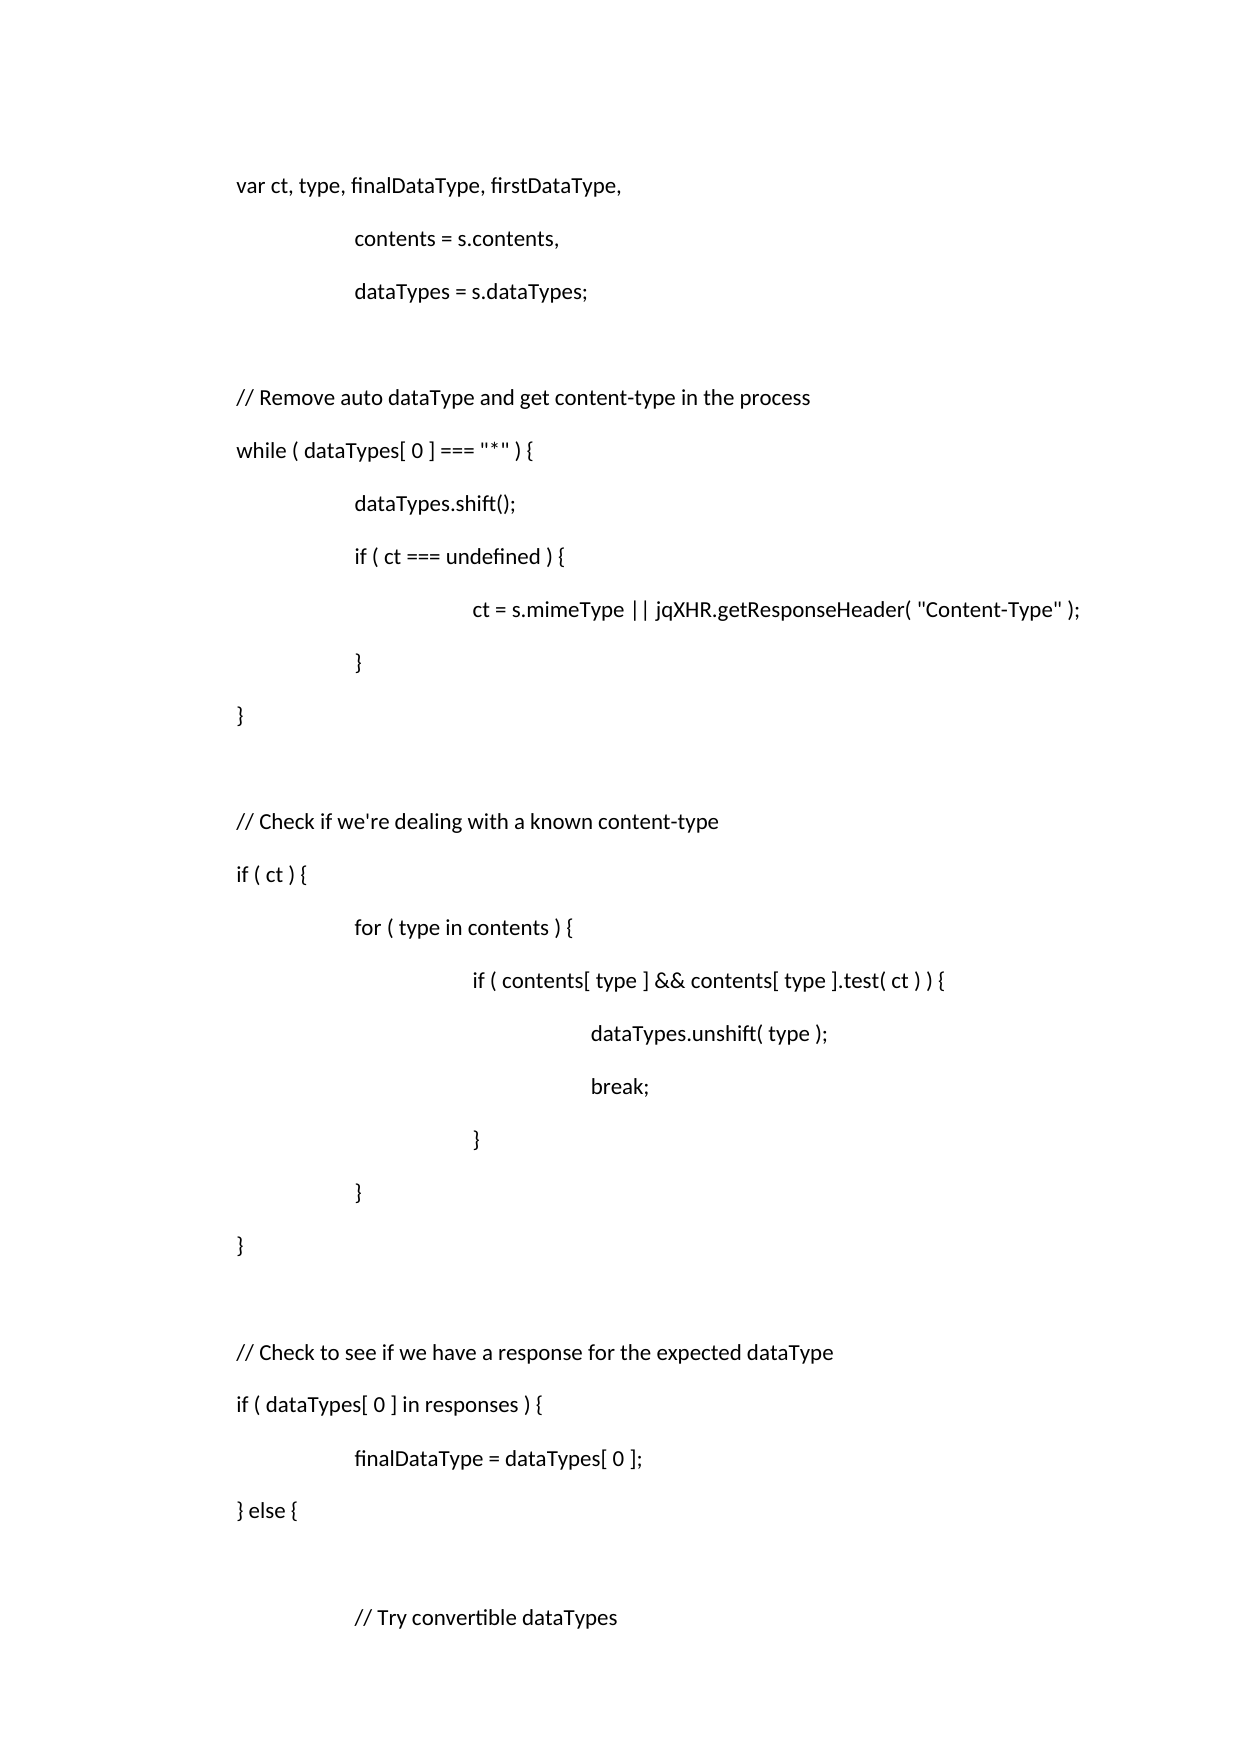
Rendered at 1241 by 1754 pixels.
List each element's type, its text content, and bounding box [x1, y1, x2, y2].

text } else { [118, 1497, 1122, 1525]
text if ( contents[ type ] && contents[ type ].test( ct ) ) { [118, 966, 1122, 994]
text break; [118, 1072, 1122, 1101]
text // Check if we're dealing with a known content-type [118, 807, 1122, 835]
text if ( ct === undefined ) { [118, 542, 1122, 570]
text } [118, 701, 1122, 729]
text // Remove auto dataType and get content-type in the process [118, 383, 1122, 411]
text ct = s.mimeType || jqXHR.getResponseHeader( "Content-Type" ); [118, 595, 1122, 623]
text while ( dataTypes[ 0 ] === "*" ) { [118, 436, 1122, 464]
text } [118, 648, 1122, 676]
text contents = s.contents, [118, 224, 1122, 252]
text } [118, 1126, 1122, 1153]
text if ( dataTypes[ 0 ] in responses ) { [118, 1391, 1122, 1419]
text } [118, 1232, 1122, 1259]
text finalDataType = dataTypes[ 0 ]; [118, 1444, 1122, 1472]
text dataTypes.shift(); [118, 489, 1122, 517]
text for ( type in contents ) { [118, 913, 1122, 941]
text // Check to see if we have a response for the expected dataType [118, 1338, 1122, 1366]
text var ct, type, finalDataType, firstDataType, [118, 171, 1122, 199]
text dataTypes = s.dataTypes; [118, 277, 1122, 305]
text // Try convertible dataTypes [118, 1603, 1122, 1631]
text if ( ct ) { [118, 860, 1122, 888]
text dataTypes.unshift( type ); [118, 1019, 1122, 1047]
text } [118, 1178, 1122, 1207]
